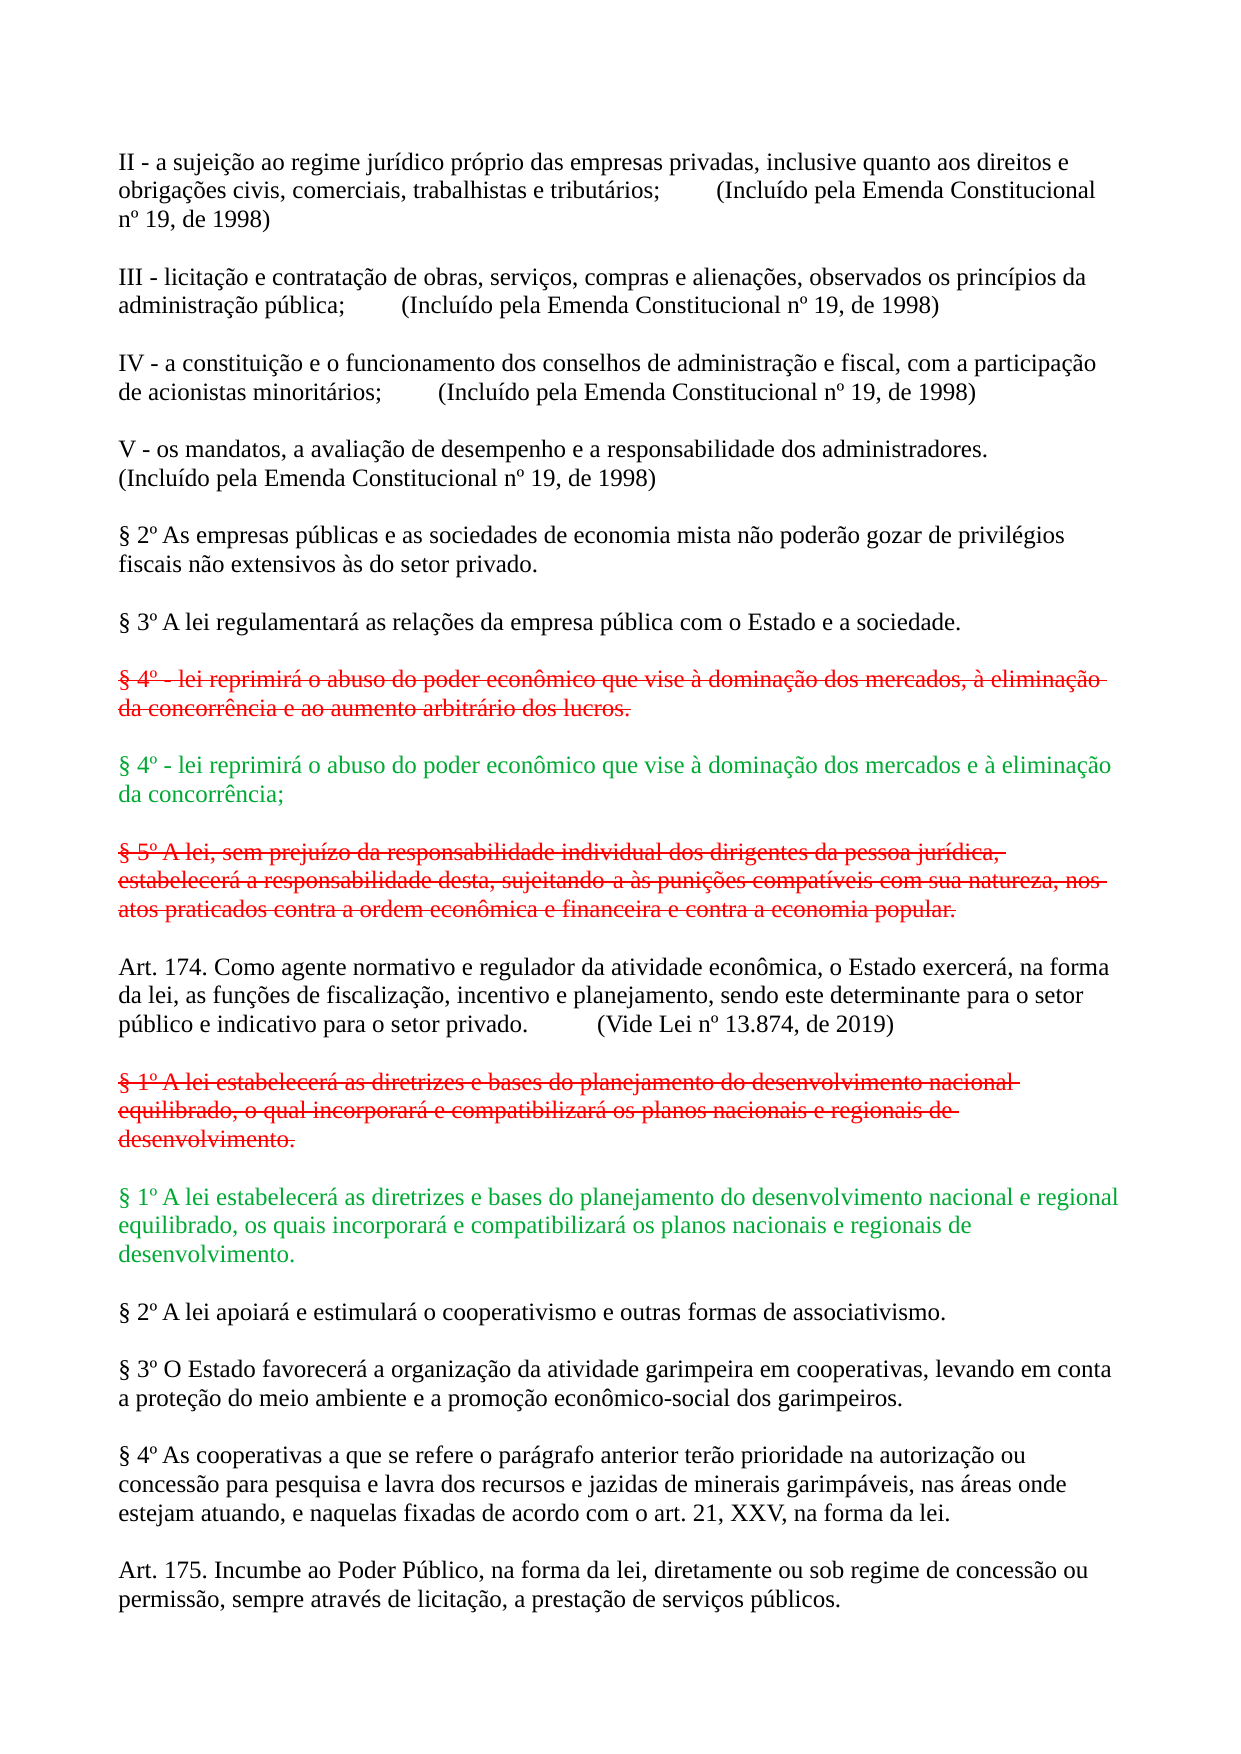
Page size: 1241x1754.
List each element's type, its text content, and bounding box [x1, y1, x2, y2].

text § 2º As empresas públicas e as sociedades de economia mista não poderão gozar de privilégios fiscais não extensivos às do setor privado. [118, 521, 1122, 578]
text IV - a constituição e o funcionamento dos conselhos de administração e fiscal, com a participação de acionistas minoritários; (Incluído pela Emenda Constitucional nº 19, de 1998) [118, 348, 1122, 406]
text II - a sujeição ao regime jurídico próprio das empresas privadas, inclusive quanto aos direitos e obrigações civis, comerciais, trabalhistas e tributários; (Incluído pela Emenda Constitucional nº 19, de 1998) [118, 147, 1122, 233]
text § 2º A lei apoiará e estimulará o cooperativismo e outras formas de associativismo. [118, 1297, 1122, 1326]
text V - os mandatos, a avaliação de desempenho e a responsabilidade dos administradores. (Incluído pela Emenda Constitucional nº 19, de 1998) [118, 434, 1122, 492]
text § 4º As cooperativas a que se refere o parágrafo anterior terão prioridade na autorização ou concessão para pesquisa e lavra dos recursos e jazidas de minerais garimpáveis, nas áreas onde estejam atuando, e naquelas fixadas de acordo com o art. 21, XXV, na forma da lei. [118, 1441, 1122, 1527]
text Art. 175. Incumbe ao Poder Público, na forma da lei, diretamente ou sob regime de concessão ou permissão, sempre através de licitação, a prestação de serviços públicos. [118, 1556, 1122, 1613]
text Art. 174. Como agente normativo e regulador da atividade econômica, o Estado exercerá, na forma da lei, as funções de fiscalização, incentivo e planejamento, sendo este determinante para o setor público e indicativo para o setor privado. (Vide Lei nº 13.874, de 2019) [118, 952, 1122, 1038]
text § 4º - lei reprimirá o abuso do poder econômico que vise à dominação dos mercados e à eliminação da concorrência; [118, 751, 1122, 808]
text § 3º O Estado favorecerá a organização da atividade garimpeira em cooperativas, levando em conta a proteção do meio ambiente e a promoção econômico-social dos garimpeiros. [118, 1354, 1122, 1412]
text III - licitação e contratação de obras, serviços, compras e alienações, observados os princípios da administração pública; (Incluído pela Emenda Constitucional nº 19, de 1998) [118, 262, 1122, 319]
text § 1º A lei estabelecerá as diretrizes e bases do planejamento do desenvolvimento nacional e regional equilibrado, os quais incorporará e compatibilizará os planos nacionais e regionais de desenvolvimento. [118, 1182, 1122, 1268]
text § 3º A lei regulamentará as relações da empresa pública com o Estado e a sociedade. [118, 607, 1122, 636]
text § 5º A lei, sem prejuízo da responsabilidade individual dos dirigentes da pessoa jurídica, estabelecerá a responsabilidade desta, sujeitando-a às punições compatíveis com sua natureza, nos atos praticados contra a ordem econômica e financeira e contra a economia popular. [118, 837, 1122, 923]
text § 1º A lei estabelecerá as diretrizes e bases do planejamento do desenvolvimento nacional equilibrado, o qual incorporará e compatibilizará os planos nacionais e regionais de desenvolvimento. [118, 1067, 1122, 1153]
text § 4º - lei reprimirá o abuso do poder econômico que vise à dominação dos mercados, à eliminação da concorrência e ao aumento arbitrário dos lucros. [118, 664, 1122, 722]
